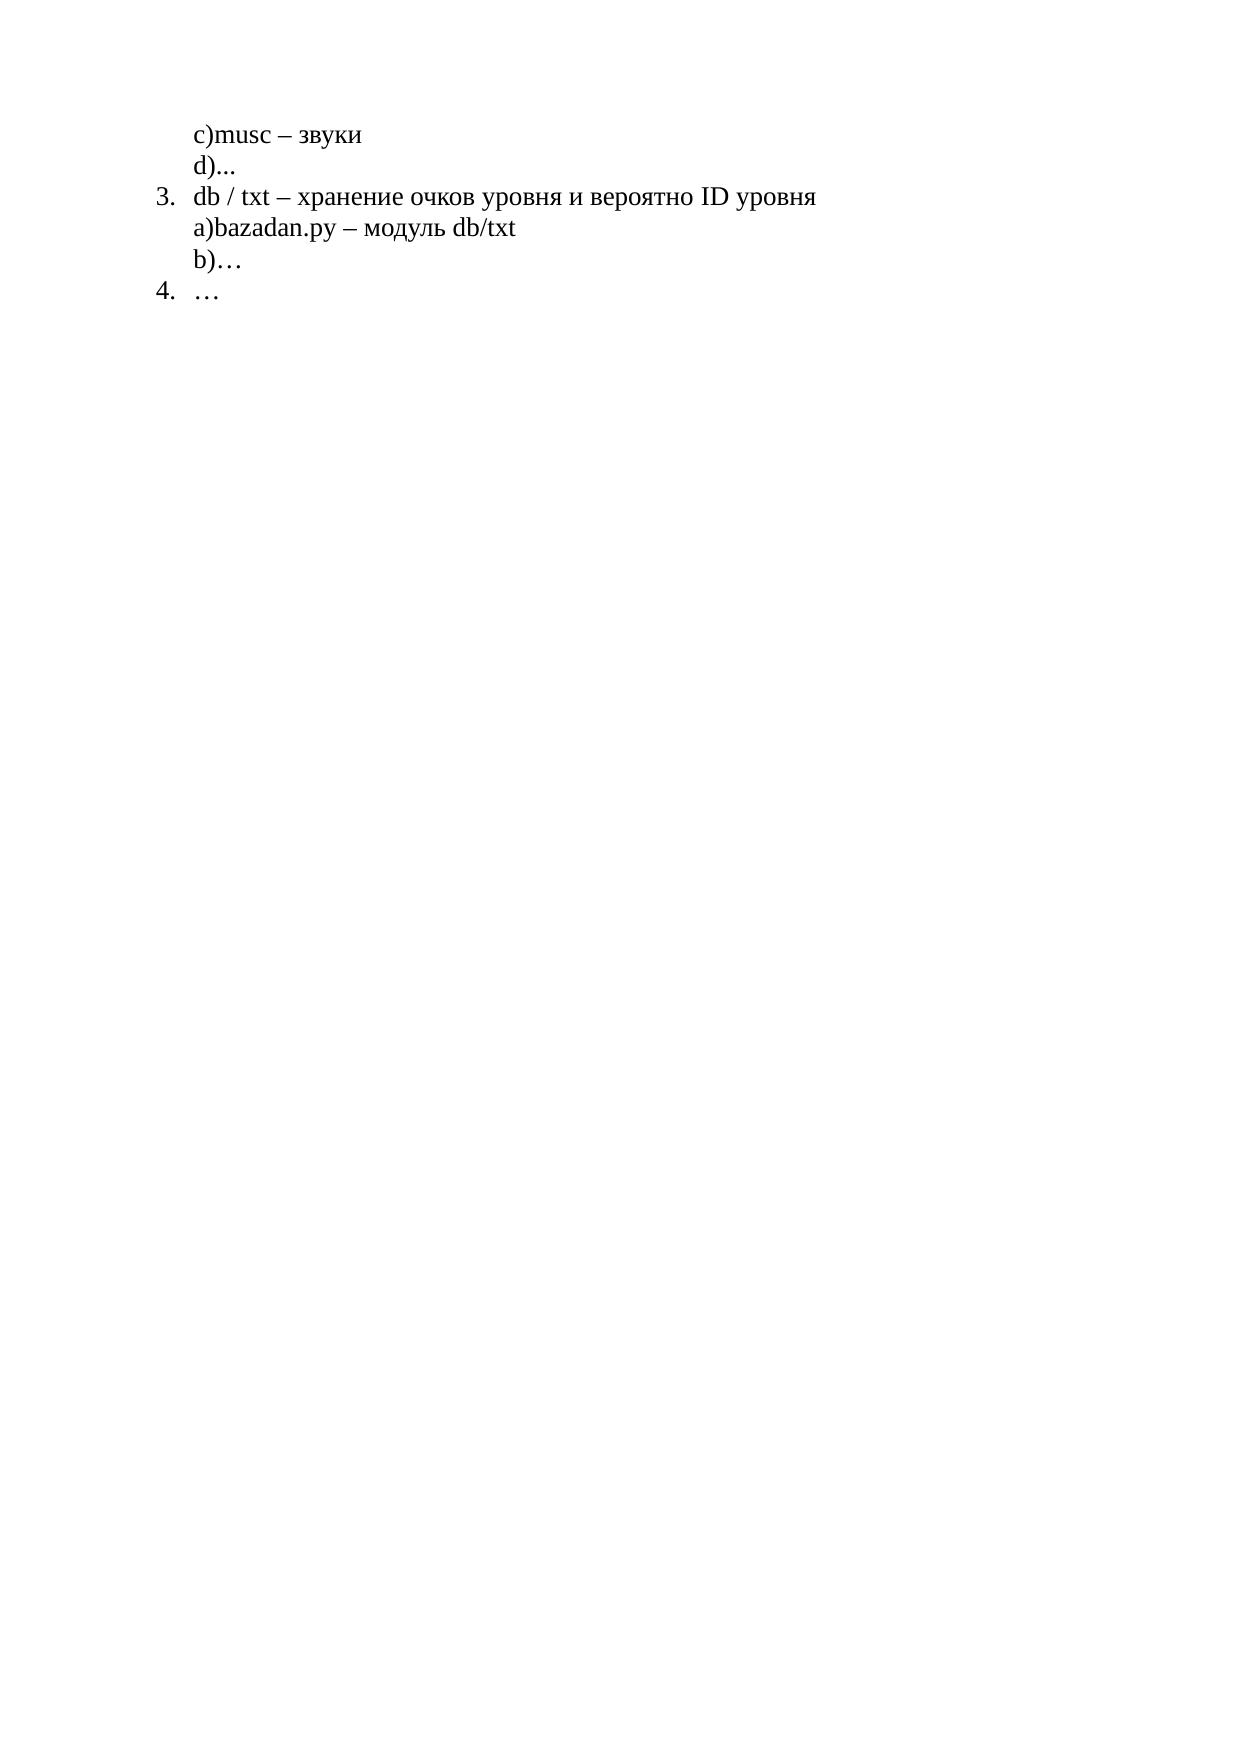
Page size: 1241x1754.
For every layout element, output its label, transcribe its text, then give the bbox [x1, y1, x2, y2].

list c)musс – звуки [156, 118, 1122, 149]
list db / txt – хранение очков уровня и вероятно ID уровня [156, 180, 1122, 212]
list d)... [156, 149, 1122, 180]
list … [156, 274, 1122, 305]
list b)… [156, 243, 1122, 274]
list a)bazadan.py – модуль db/txt [156, 212, 1122, 243]
